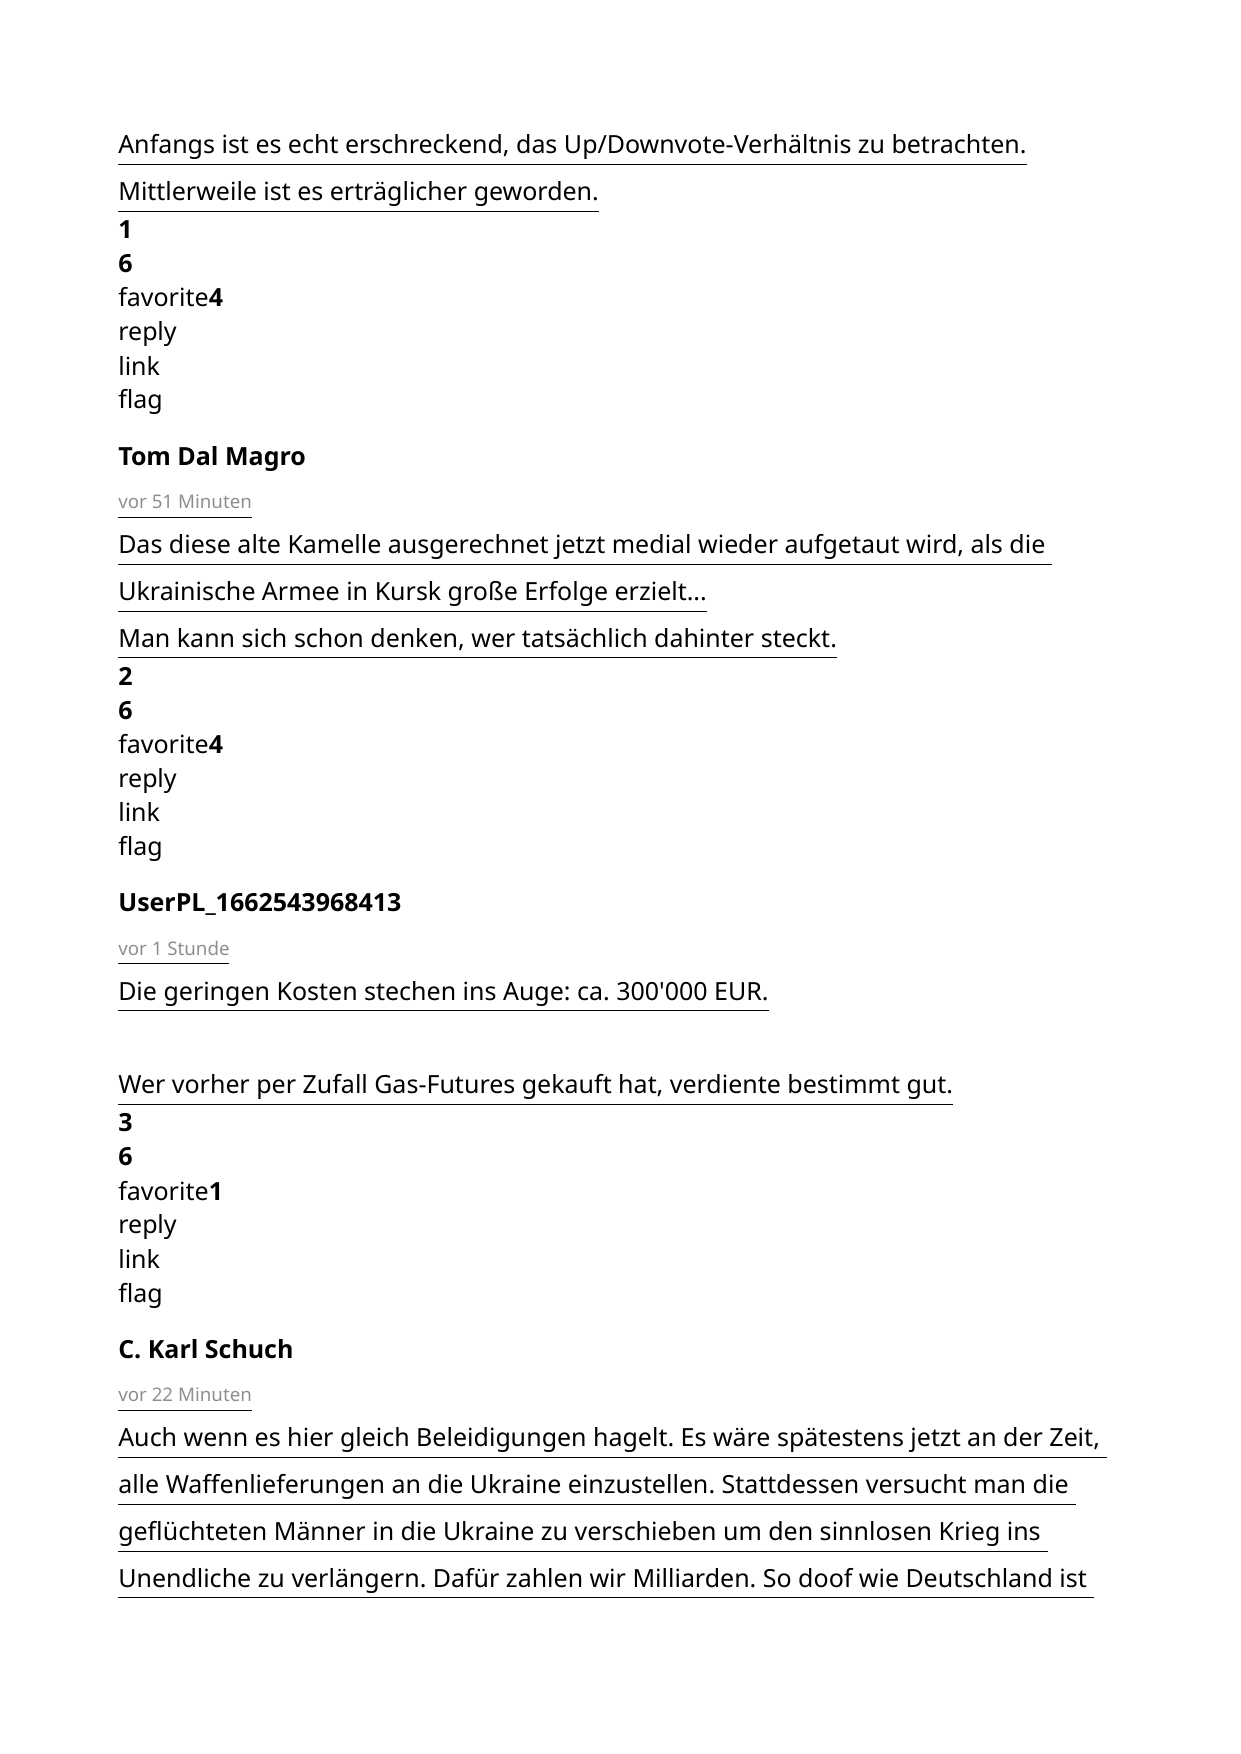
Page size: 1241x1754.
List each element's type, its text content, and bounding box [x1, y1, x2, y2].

text C. Karl Schuch [118, 1325, 1114, 1366]
text flag [118, 829, 1122, 863]
text flag [118, 1275, 1122, 1309]
text reply [118, 1207, 1122, 1241]
text 6 [118, 692, 1122, 727]
text 3 [118, 1105, 1122, 1139]
text reply [118, 314, 1122, 348]
text UserPL_1662543968413 [118, 878, 1114, 919]
text reply [118, 761, 1122, 795]
text Die geringen Kosten stechen ins Auge: ca. 300'000 EUR. Wer vorher per Zufall Gas-Futures gekauft hat, verdiente bestimmt gut. [118, 964, 1122, 1105]
text 1 [118, 212, 1122, 246]
text 2 [118, 658, 1122, 692]
text Tom Dal Magro [118, 432, 1114, 472]
text vor 22 Minuten [118, 1381, 1122, 1411]
text link [118, 348, 1122, 382]
text vor 1 Stunde [118, 935, 1122, 964]
text 6 [118, 1139, 1122, 1173]
text 6 [118, 246, 1122, 280]
text Auch wenn es hier gleich Beleidigungen hagelt. Es wäre spätestens jetzt an der Zeit, alle Waffenlieferungen an die Ukraine einzustellen. Stattdessen versucht man die geflüchteten Männer in die Ukraine zu verschieben um den sinnlosen Krieg ins Unendliche zu verlängern. Dafür zahlen wir Milliarden. So doof wie Deutschland ist [118, 1411, 1122, 1598]
text Das diese alte Kamelle ausgerechnet jetzt medial wieder aufgetaut wird, als die Ukrainische Armee in Kursk große Erfolge erzielt... Man kann sich schon denken, wer tatsächlich dahinter steckt. [118, 518, 1122, 658]
text vor 51 Minuten [118, 488, 1122, 518]
text flag [118, 382, 1122, 416]
text Anfangs ist es echt erschreckend, das Up/Downvote-Verhältnis zu betrachten. Mittlerweile ist es erträglicher geworden. [118, 118, 1122, 212]
text favorite4 [118, 727, 1122, 761]
text favorite1 [118, 1173, 1122, 1207]
text favorite4 [118, 280, 1122, 314]
text link [118, 1241, 1122, 1275]
text link [118, 795, 1122, 829]
